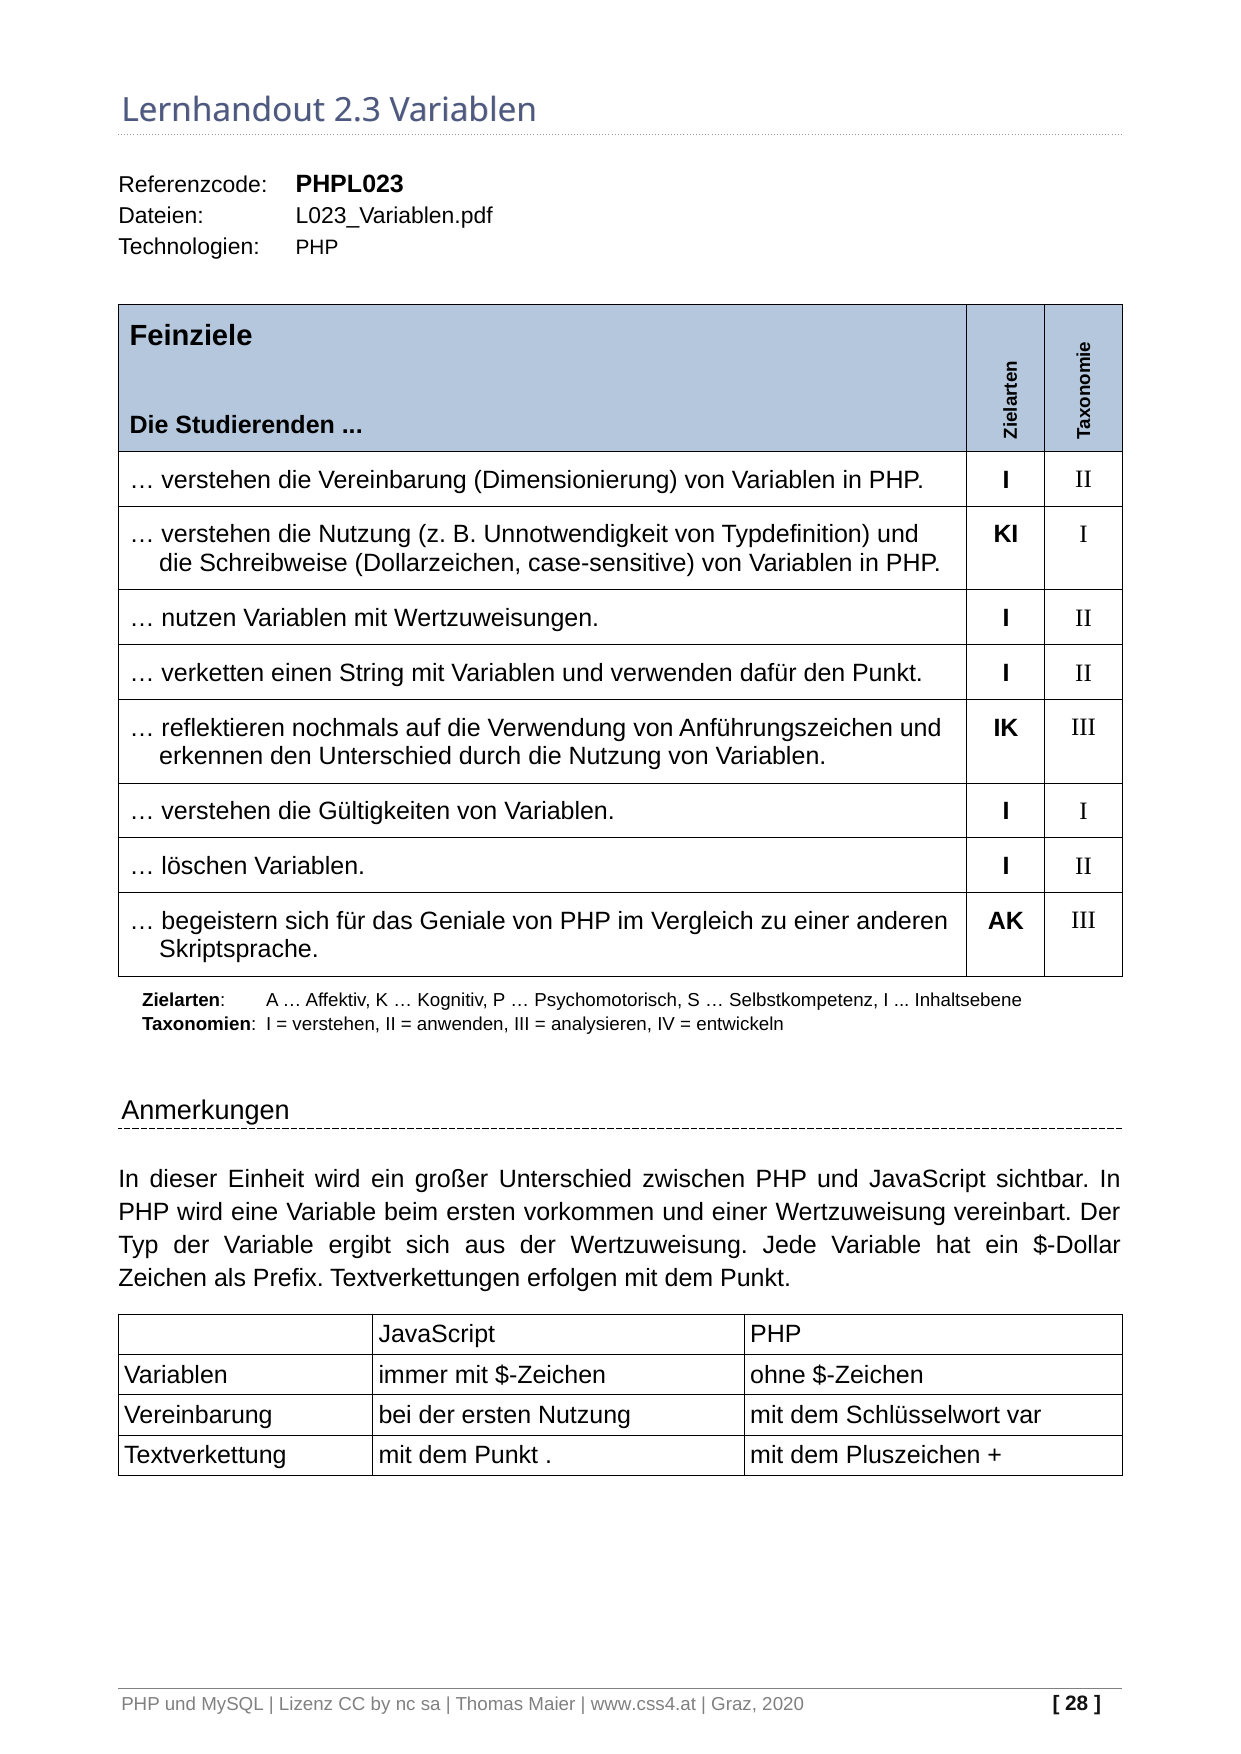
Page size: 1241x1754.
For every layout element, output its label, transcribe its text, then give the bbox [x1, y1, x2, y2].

table_header Zielarten [967, 305, 1044, 451]
table_cell I [967, 590, 1044, 644]
table_cell III [1045, 700, 1122, 782]
table_cell … nutzen Variablen mit Wertzuweisungen. [119, 590, 966, 644]
table_cell mit dem Pluszeichen + [745, 1436, 1122, 1475]
text Technologien: PHP [118, 233, 1122, 259]
table_cell I [967, 645, 1044, 699]
table_cell IK [967, 700, 1044, 782]
subtitle Lernhandout 2.3 Variablen [118, 83, 1122, 134]
table_cell I [967, 452, 1044, 506]
table_cell … begeistern sich für das Geniale von PHP im Vergleich zu einer anderen Skriptsprache. [119, 893, 966, 976]
table_cell bei der ersten Nutzung [373, 1395, 744, 1434]
table_cell … verstehen die Nutzung (z. B. Unnotwendigkeit von Typdefinition) und die Schreibweise (Dollarzeichen, case-sensitive) von Variablen in PHP. [119, 507, 966, 589]
table_cell mit dem Schlüsselwort var [745, 1395, 1122, 1434]
table_cell … reflektieren nochmals auf die Verwendung von Anführungszeichen und erkennen den Unterschied durch die Nutzung von Variablen. [119, 700, 966, 782]
text Anmerkungen [118, 1091, 1122, 1128]
table_cell III [1045, 893, 1122, 976]
table_cell I [1045, 507, 1122, 589]
table_cell Variablen [119, 1355, 372, 1394]
text Zielarten: A … Affektiv, K … Kognitiv, P … Psychomotorisch, S … Selbstkompetenz, I ... Inhaltsebene Taxonomien: I = verstehen, II = anwenden, III = analysieren, IV = entwickeln [142, 988, 1122, 1035]
table_cell II [1045, 452, 1122, 506]
table_cell … löschen Variablen. [119, 838, 966, 892]
table_cell ohne $-Zeichen [745, 1355, 1122, 1394]
table_cell I [967, 784, 1044, 837]
text In dieser Einheit wird ein großer Unterschied zwischen PHP und JavaScript sichtbar. In PHP wird eine Variable beim ersten vorkommen und einer Wertzuweisung vereinbart. Der Typ der Variable ergibt sich aus der Wertzuweisung. Jede Variable hat ein $-Dollar Zeichen als Prefix. Textverkettungen erfolgen mit dem Punkt. [118, 1164, 1122, 1292]
table_cell AK [967, 893, 1044, 976]
table_header PHP [745, 1315, 1122, 1354]
table_cell Vereinbarung [119, 1395, 372, 1434]
table_cell Textverkettung [119, 1436, 372, 1475]
table_cell … verstehen die Vereinbarung (Dimensionierung) von Variablen in PHP. [119, 452, 966, 506]
table_header Feinziele Die Studierenden ... [119, 305, 966, 451]
table_cell II [1045, 590, 1122, 644]
table_cell … verstehen die Gültigkeiten von Variablen. [119, 784, 966, 837]
table_header JavaScript [373, 1315, 744, 1354]
table_cell II [1045, 838, 1122, 892]
table_header Taxonomie [1045, 305, 1122, 451]
text Dateien: L023_Variablen.pdf [118, 202, 1122, 229]
table_cell I [967, 838, 1044, 892]
table_cell II [1045, 645, 1122, 699]
table_header [119, 1315, 372, 1354]
text Referenzcode: PHPL023 [118, 169, 1122, 198]
table_cell immer mit $-Zeichen [373, 1355, 744, 1394]
table_cell … verketten einen String mit Variablen und verwenden dafür den Punkt. [119, 645, 966, 699]
table_cell mit dem Punkt . [373, 1436, 744, 1475]
table_cell I [1045, 784, 1122, 837]
table_cell KI [967, 507, 1044, 589]
